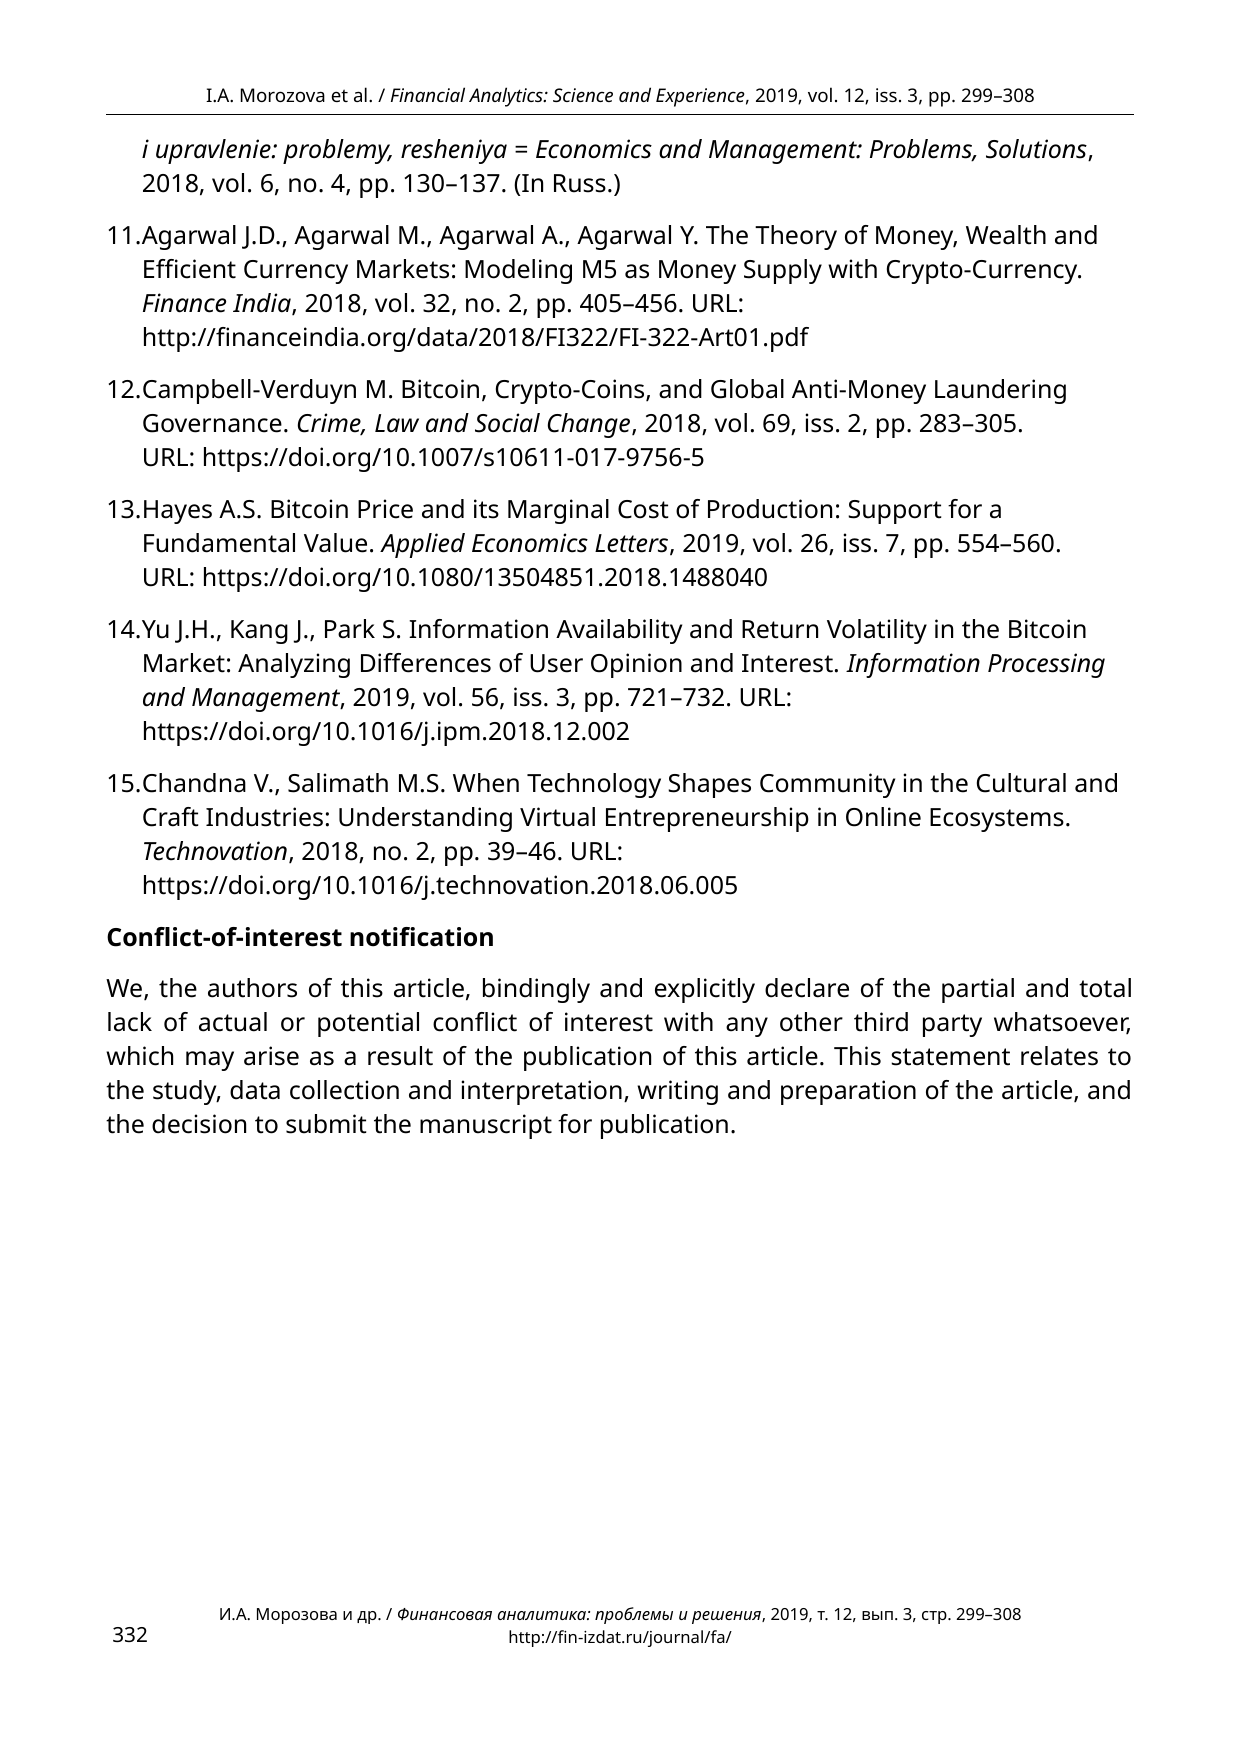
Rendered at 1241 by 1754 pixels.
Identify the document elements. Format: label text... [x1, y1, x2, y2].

text Conflict-of-interest notification [106, 919, 1134, 953]
list Hayes A.S. Bitcoin Price and its Marginal Cost of Production: Support for a Fundamental Value. Applied Economics Letters, 2019, vol. 26, iss. 7, pp. 554–560. URL: https://doi.org/10.1080/13504851.2018.1488040 [106, 492, 1134, 594]
list Campbell-Verduyn M. Bitcoin, Crypto-Coins, and Global Anti-Money Laundering Governance. Crime, Law and Social Change, 2018, vol. 69, iss. 2, pp. 283–305. URL: https://doi.org/10.1007/s10611-017-9756-5 [106, 372, 1134, 474]
text We, the authors of this article, bindingly and explicitly declare of the partial and total lack of actual or potential conflict of interest with any other third party whatsoever, which may arise as a result of the publication of this article. This statement relates to the study, data collection and interpretation, writing and preparation of the article, and the decision to submit the manuscript for publication. [106, 970, 1134, 1141]
list Chandna V., Salimath M.S. When Technology Shapes Community in the Cultural and Craft Industries: Understanding Virtual Entrepreneurship in Online Ecosystems. Technovation, 2018, no. 2, pp. 39–46. URL: https://doi.org/10.1016/j.technovation.2018.06.005 [106, 765, 1134, 902]
list Agarwal J.D., Agarwal M., Agarwal A., Agarwal Y. The Theory of Money, Wealth and Efficient Currency Markets: Modeling M5 as Money Supply with Crypto-Currency. Finance India, 2018, vol. 32, no. 2, pp. 405–456. URL: http://financeindia.org/data/2018/FI322/FI-322-Art01.pdf [106, 218, 1134, 354]
list Yu J.H., Kang J., Park S. Information Availability and Return Volatility in the Bitcoin Market: Analyzing Differences of User Opinion and Interest. Information Processing and Management, 2019, vol. 56, iss. 3, pp. 721–732. URL: https://doi.org/10.1016/j.ipm.2018.12.002 [106, 611, 1134, 748]
list i upravlenie: problemy, resheniya = Economics and Management: Problems, Solutions, 2018, vol. 6, no. 4, pp. 130–137. (In Russ.) [106, 132, 1134, 200]
